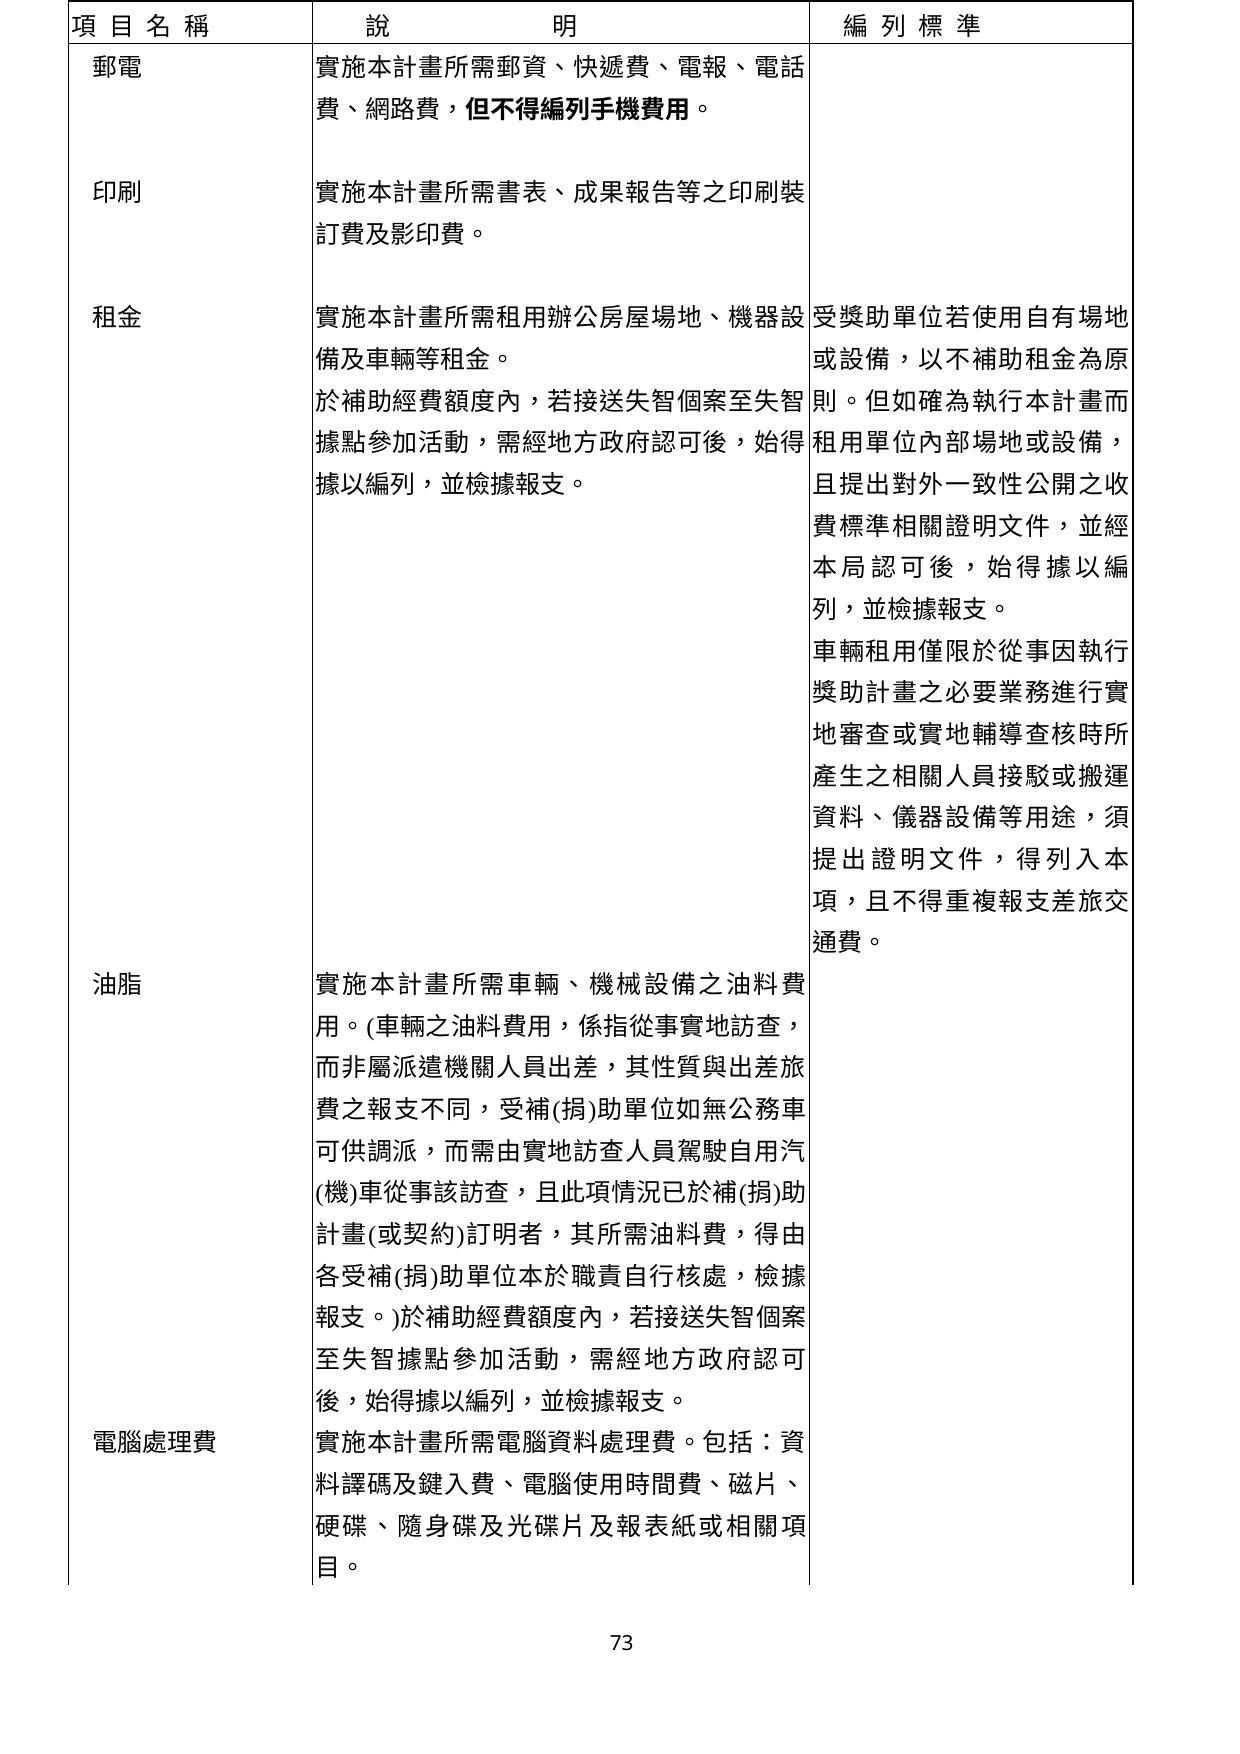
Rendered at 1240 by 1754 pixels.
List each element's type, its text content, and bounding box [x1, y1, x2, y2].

table_cell [810, 960, 1132, 1418]
table_cell [810, 168, 1132, 293]
table_cell 郵電 [69, 44, 312, 168]
table_header 編 列 標 準 [810, 2, 1132, 43]
table_cell 租金 [69, 293, 312, 960]
table_cell 油脂 [69, 960, 312, 1418]
table_cell 受獎助單位若使用自有場地或設備，以不補助租金為原則。但如確為執行本計畫而租用單位內部場地或設備，且提出對外一致性公開之收費標準相關證明文件，並經本局認可後，始得據以編列，並檢據報支。 車輛租用僅限於從事因執行獎助計畫之必要業務進行實地審查或實地輔導查核時所產生之相關人員接駁或搬運資料、儀器設備等用途，須提出證明文件，得列入本項，且不得重複報支差旅交通費。 [810, 293, 1132, 960]
table_header 說 明 [313, 2, 809, 43]
table_cell 實施本計畫所需車輛、機械設備之油料費用。(車輛之油料費用，係指從事實地訪查，而非屬派遣機關人員出差，其性質與出差旅費之報支不同，受補(捐)助單位如無公務車可供調派，而需由實地訪查人員駕駛自用汽(機)車從事該訪查，且此項情況已於補(捐)助計畫(或契約)訂明者，其所需油料費，得由各受補(捐)助單位本於職責自行核處，檢據報支。)於補助經費額度內，若接送失智個案至失智據點參加活動，需經地方政府認可後，始得據以編列，並檢據報支。 [313, 960, 809, 1418]
table_cell 實施本計畫所需電腦資料處理費。包括：資料譯碼及鍵入費、電腦使用時間費、磁片、硬碟、隨身碟及光碟片及報表紙或相關項目。 [313, 1418, 809, 1585]
table_cell 印刷 [69, 168, 312, 293]
table_header 項 目 名 稱 [69, 2, 312, 43]
table_cell [810, 44, 1132, 168]
table_cell 實施本計畫所需租用辦公房屋場地、機器設備及車輛等租金。 於補助經費額度內，若接送失智個案至失智據點參加活動，需經地方政府認可後，始得據以編列，並檢據報支。 [313, 293, 809, 960]
table_cell 實施本計畫所需書表、成果報告等之印刷裝訂費及影印費。 [313, 168, 809, 293]
table_cell [810, 1418, 1132, 1585]
table_cell 電腦處理費 [69, 1418, 312, 1585]
table_cell 實施本計畫所需郵資、快遞費、電報、電話費、網路費，但不得編列手機費用。 [313, 44, 809, 168]
